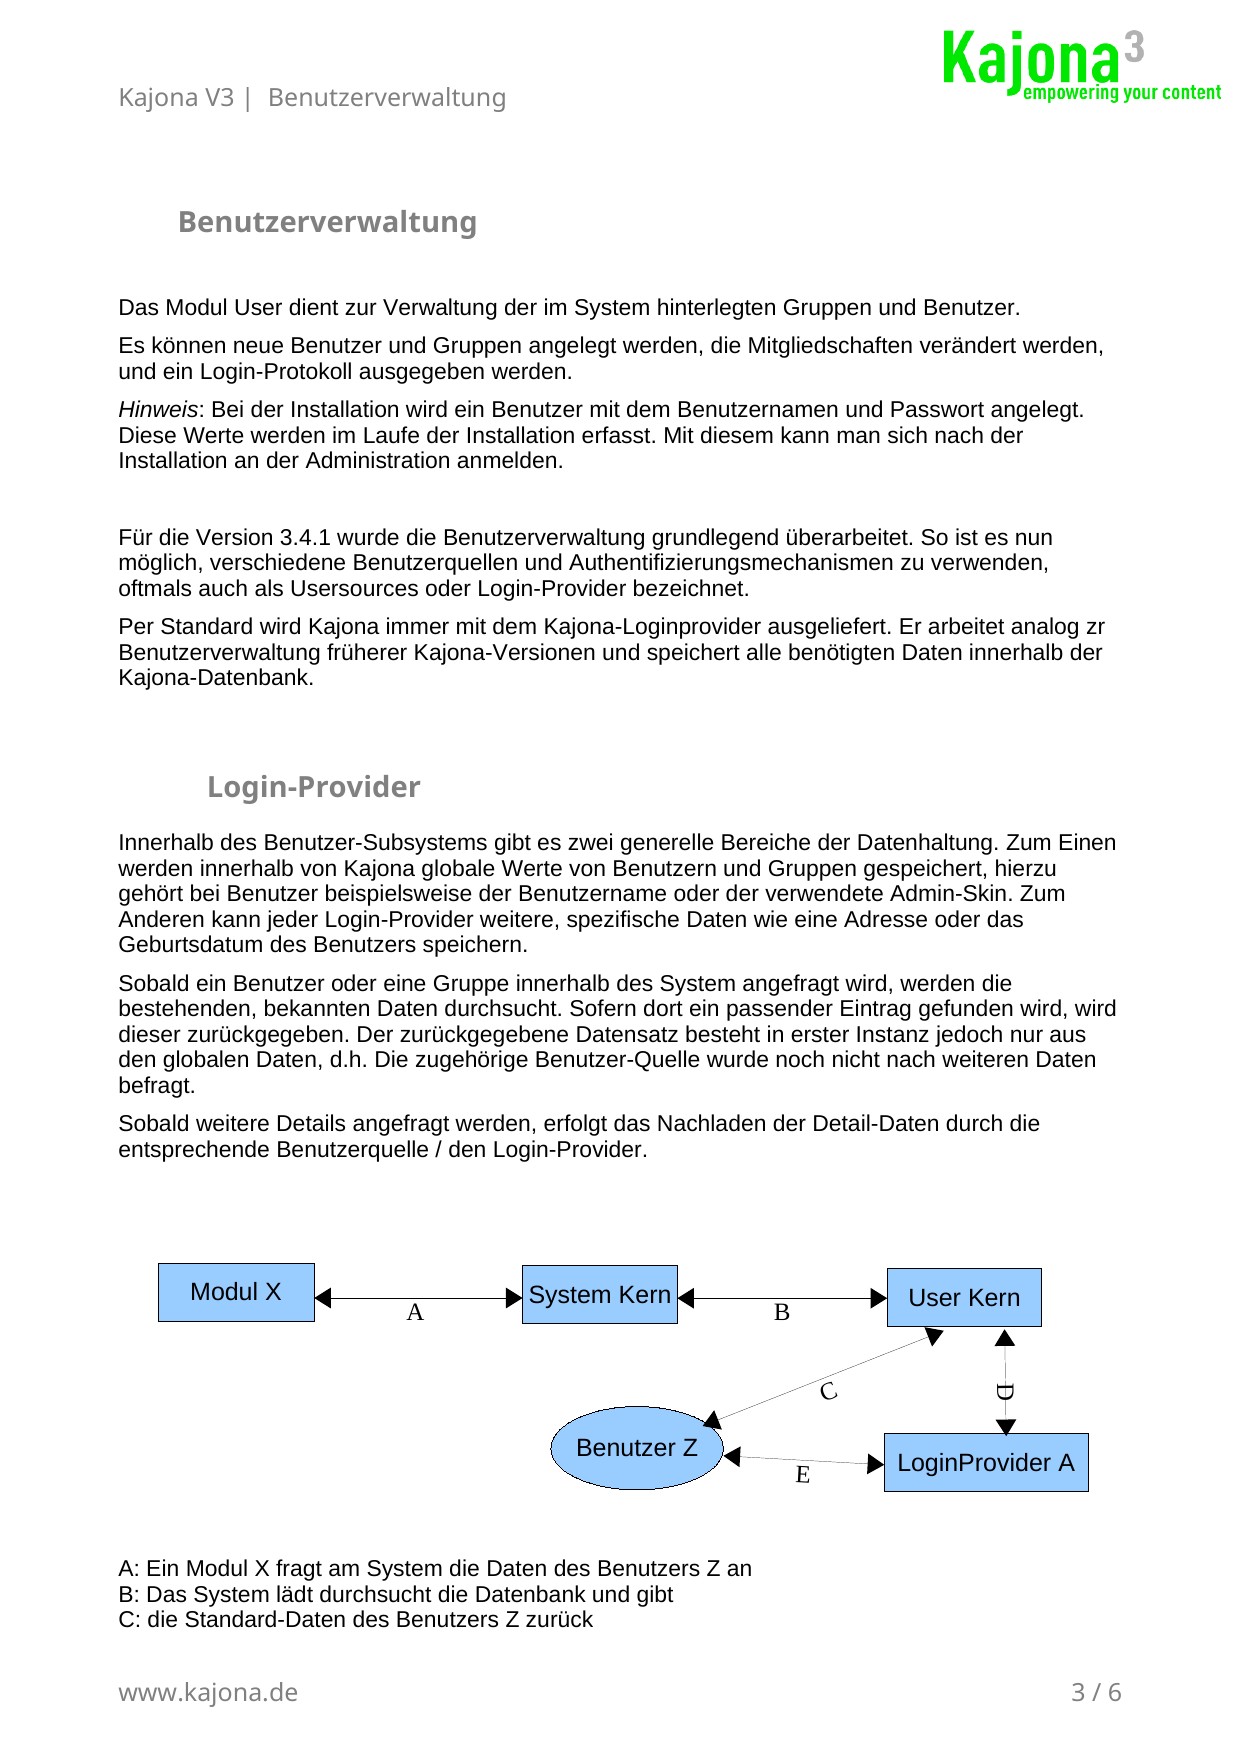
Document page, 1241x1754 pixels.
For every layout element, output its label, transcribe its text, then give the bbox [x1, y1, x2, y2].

text Sobald weitere Details angefragt werden, erfolgt das Nachladen der Detail-Daten durch die entsprechende Benutzerquelle / den Login-Provider. [118, 1111, 1122, 1162]
text A: Ein Modul X fragt am System die Daten des Benutzers Z an B: Das System lädt durchsucht die Datenbank und gibt C: die Standard-Daten des Benutzers Z zurück [118, 1556, 1122, 1633]
subtitle Login-Provider [118, 766, 1122, 806]
text Das Modul User dient zur Verwaltung der im System hinterlegten Gruppen und Benutzer. [118, 295, 1122, 320]
text Es können neue Benutzer und Gruppen angelegt werden, die Mitgliedschaften verändert werden, und ein Login-Protokoll ausgegeben werden. [118, 333, 1122, 384]
picture [944, 30, 1221, 103]
text Für die Version 3.4.1 wurde die Benutzerverwaltung grundlegend überarbeitet. So ist es nun möglich, verschiedene Benutzerquellen und Authentifizierungsmechanismen zu verwenden, oftmals auch als Usersources oder Login-Provider bezeichnet. [118, 524, 1122, 601]
text Innerhalb des Benutzer-Subsystems gibt es zwei generelle Bereiche der Datenhaltung. Zum Einen werden innerhalb von Kajona globale Werte von Benutzern und Gruppen gespeichert, hierzu gehört bei Benutzer beispielsweise der Benutzername oder der verwendete Admin-Skin. Zum Anderen kann jeder Login-Provider weitere, spezifische Daten wie eine Adresse oder das Geburtsdatum des Benutzers speichern. [118, 830, 1122, 958]
text Hinweis: Bei der Installation wird ein Benutzer mit dem Benutzernamen und Passwort angelegt. Diese Werte werden im Laufe der Installation erfasst. Mit diesem kann man sich nach der Installation an der Administration anmelden. [118, 397, 1122, 473]
text Sobald ein Benutzer oder eine Gruppe innerhalb des System angefragt wird, werden die bestehenden, bekannten Daten durchsucht. Sofern dort ein passender Eintrag gefunden wird, wird dieser zurückgegeben. Der zurückgegebene Datensatz besteht in erster Instanz jedoch nur aus den globalen Daten, d.h. Die zugehörige Benutzer-Quelle wurde noch nicht nach weiteren Daten befragt. [118, 970, 1122, 1098]
text Per Standard wird Kajona immer mit dem Kajona-Loginprovider ausgeliefert. Er arbeitet analog zr Benutzerverwaltung früherer Kajona-Versionen und speichert alle benötigten Daten innerhalb der Kajona-Datenbank. [118, 613, 1122, 690]
subtitle Benutzerverwaltung [118, 201, 1122, 241]
